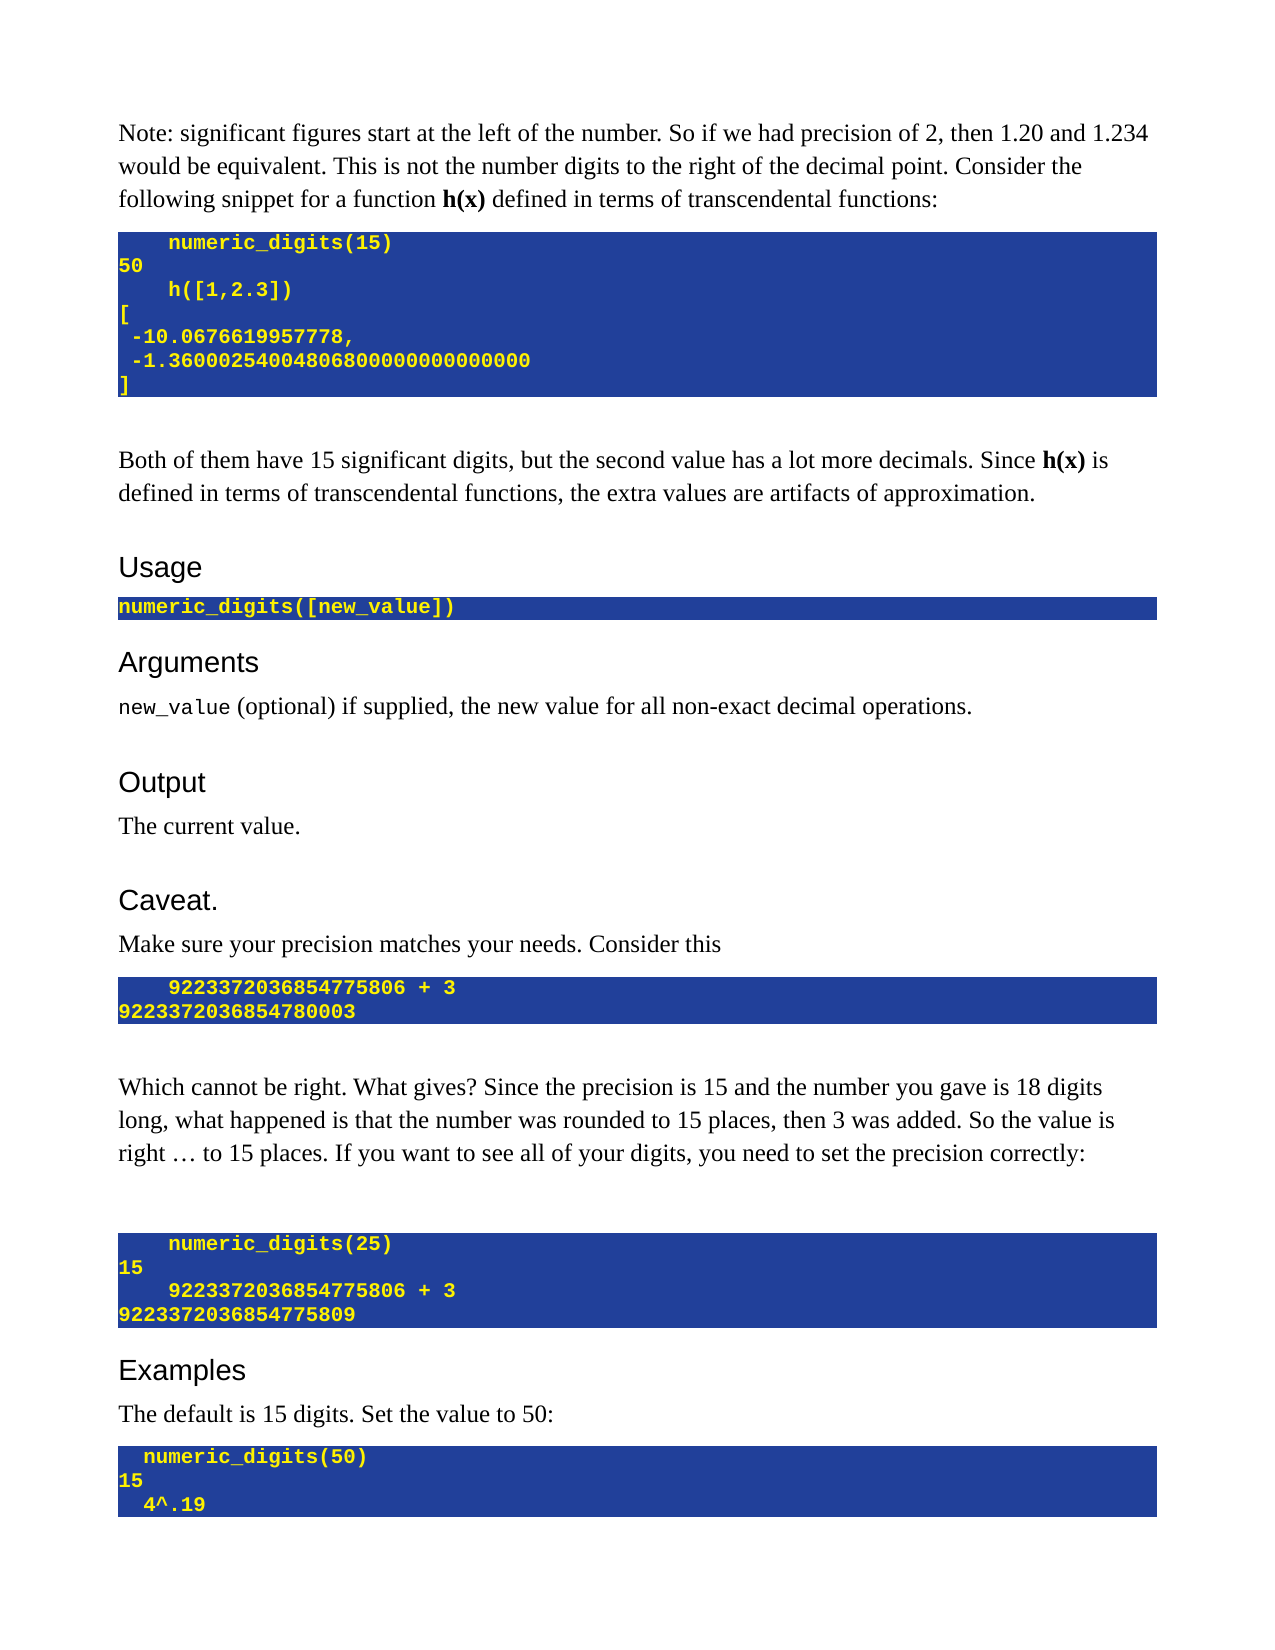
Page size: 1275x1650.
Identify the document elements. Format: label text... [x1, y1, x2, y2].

text -1.36000254004806800000000000000 [118, 350, 1157, 374]
subtitle Arguments [118, 645, 1157, 679]
text 9223372036854780003 [118, 1001, 1157, 1024]
text The current value. [118, 811, 1157, 839]
text numeric_digits(25) [118, 1233, 1157, 1257]
text [ [118, 303, 1157, 326]
text numeric_digits(50) [118, 1446, 1157, 1470]
text 15 [118, 1257, 1157, 1281]
text 50 [118, 255, 1157, 279]
text -10.0676619957778, [118, 326, 1157, 350]
text Which cannot be right. What gives? Since the precision is 15 and the number you gave is 18 digits long, what happened is that the number was rounded to 15 places, then 3 was added. So the value is right … to 15 places. If you want to see all of your digits, you need to set the precision correctly: [118, 1072, 1157, 1167]
subtitle Caveat. [118, 883, 1157, 917]
text numeric_digits([new_value]) [118, 597, 1157, 620]
text numeric_digits(15) [118, 232, 1157, 255]
text ] [118, 374, 1157, 397]
subtitle Usage [118, 551, 1157, 584]
text 4^.19 [118, 1494, 1157, 1517]
text 9223372036854775806 + 3 [118, 977, 1157, 1001]
text Note: significant figures start at the left of the number. So if we had precision of 2, then 1.20 and 1.234 would be equivalent. This is not the number digits to the right of the decimal point. Consider the following snippet for a function h(x) defined in terms of transcendental functions: [118, 118, 1157, 213]
text Both of them have 15 significant digits, but the second value has a lot more decimals. Since h(x) is defined in terms of transcendental functions, the extra values are artifacts of approximation. [118, 445, 1157, 507]
text 9223372036854775806 + 3 [118, 1281, 1157, 1304]
text Make sure your precision matches your needs. Consider this [118, 929, 1157, 958]
subtitle Output [118, 765, 1157, 798]
text new_value (optional) if supplied, the new value for all non-exact decimal operations. [118, 691, 1157, 721]
text 15 [118, 1470, 1157, 1494]
text 9223372036854775809 [118, 1304, 1157, 1328]
text The default is 15 digits. Set the value to 50: [118, 1399, 1157, 1428]
text h([1,2.3]) [118, 279, 1157, 303]
subtitle Examples [118, 1353, 1157, 1386]
